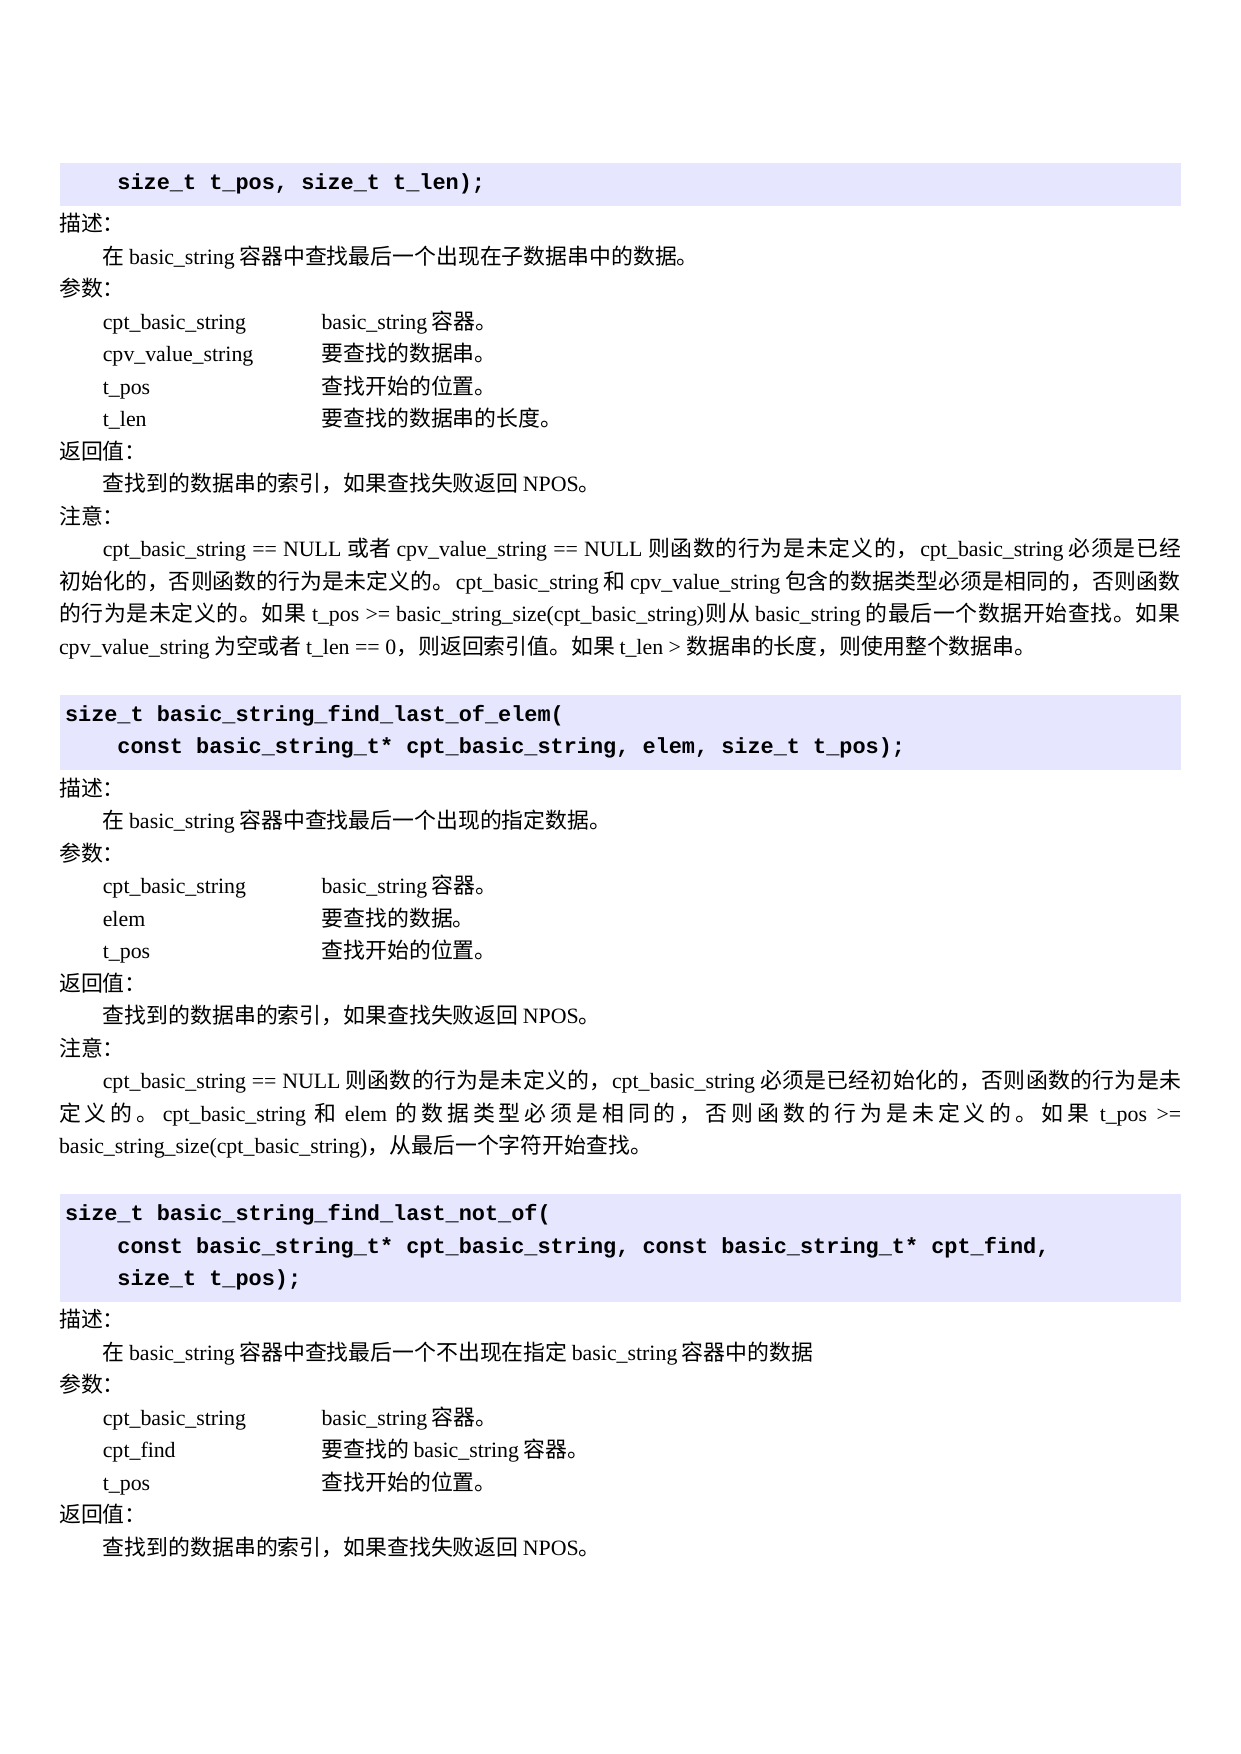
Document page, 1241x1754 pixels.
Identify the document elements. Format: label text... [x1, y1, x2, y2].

text 注意： [59, 498, 1181, 531]
text t_pos 查找开始的位置。 [59, 368, 1181, 401]
table_header size_t basic_string_find_last_of_elem( const basic_string_t* cpt_basic_string, elem, size_t t_pos); [60, 695, 1181, 770]
text 查找到的数据串的索引，如果查找失败返回NPOS。 [59, 1529, 1181, 1562]
text 返回值： [59, 965, 1181, 998]
text 在basic_string容器中查找最后一个出现的指定数据。 [59, 803, 1181, 835]
text 参数： [59, 271, 1181, 303]
text 参数： [59, 1367, 1181, 1399]
text cpt_find 要查找的basic_string容器。 [59, 1432, 1181, 1464]
text cpt_basic_string basic_string容器。 [59, 303, 1181, 336]
text 返回值： [59, 433, 1181, 466]
table_header size_t t_pos, size_t t_len); [60, 163, 1181, 206]
text 在basic_string容器中查找最后一个出现在子数据串中的数据。 [59, 238, 1181, 271]
text 在basic_string容器中查找最后一个不出现在指定basic_string容器中的数据 [59, 1334, 1181, 1367]
text t_pos 查找开始的位置。 [59, 933, 1181, 965]
text 注意： [59, 1030, 1181, 1063]
text cpt_basic_string == NULL或者cpv_value_string == NULL则函数的行为是未定义的，cpt_basic_string必须是已经初始化的，否则函数的行为是未定义的。cpt_basic_string和cpv_value_string包含的数据类型必须是相同的，否则函数的行为是未定义的。如果t_pos >= basic_string_size(cpt_basic_string)则从basic_string的最后一个数据开始查找。如果cpv_value_string为空或者t_len == 0，则返回索引值。如果t_len > 数据串的长度，则使用整个数据串。 [59, 531, 1181, 661]
text cpt_basic_string basic_string容器。 [59, 1399, 1181, 1432]
text cpt_basic_string basic_string容器。 [59, 868, 1181, 900]
text cpt_basic_string == NULL则函数的行为是未定义的，cpt_basic_string必须是已经初始化的，否则函数的行为是未定义的。cpt_basic_string和elem的数据类型必须是相同的，否则函数的行为是未定义的。如果t_pos >= basic_string_size(cpt_basic_string)，从最后一个字符开始查找。 [59, 1063, 1181, 1160]
text 参数： [59, 835, 1181, 868]
table_header size_t basic_string_find_last_not_of( const basic_string_t* cpt_basic_string, const basic_string_t* cpt_find, size_t t_pos); [60, 1194, 1181, 1302]
text 描述： [59, 1303, 1181, 1334]
text elem 要查找的数据。 [59, 900, 1181, 933]
text 返回值： [59, 1497, 1181, 1529]
text cpv_value_string 要查找的数据串。 [59, 336, 1181, 368]
text 描述： [59, 207, 1181, 238]
text 描述： [59, 771, 1181, 803]
text 查找到的数据串的索引，如果查找失败返回NPOS。 [59, 998, 1181, 1030]
text 查找到的数据串的索引，如果查找失败返回NPOS。 [59, 466, 1181, 498]
text t_len 要查找的数据串的长度。 [59, 401, 1181, 433]
text t_pos 查找开始的位置。 [59, 1464, 1181, 1497]
